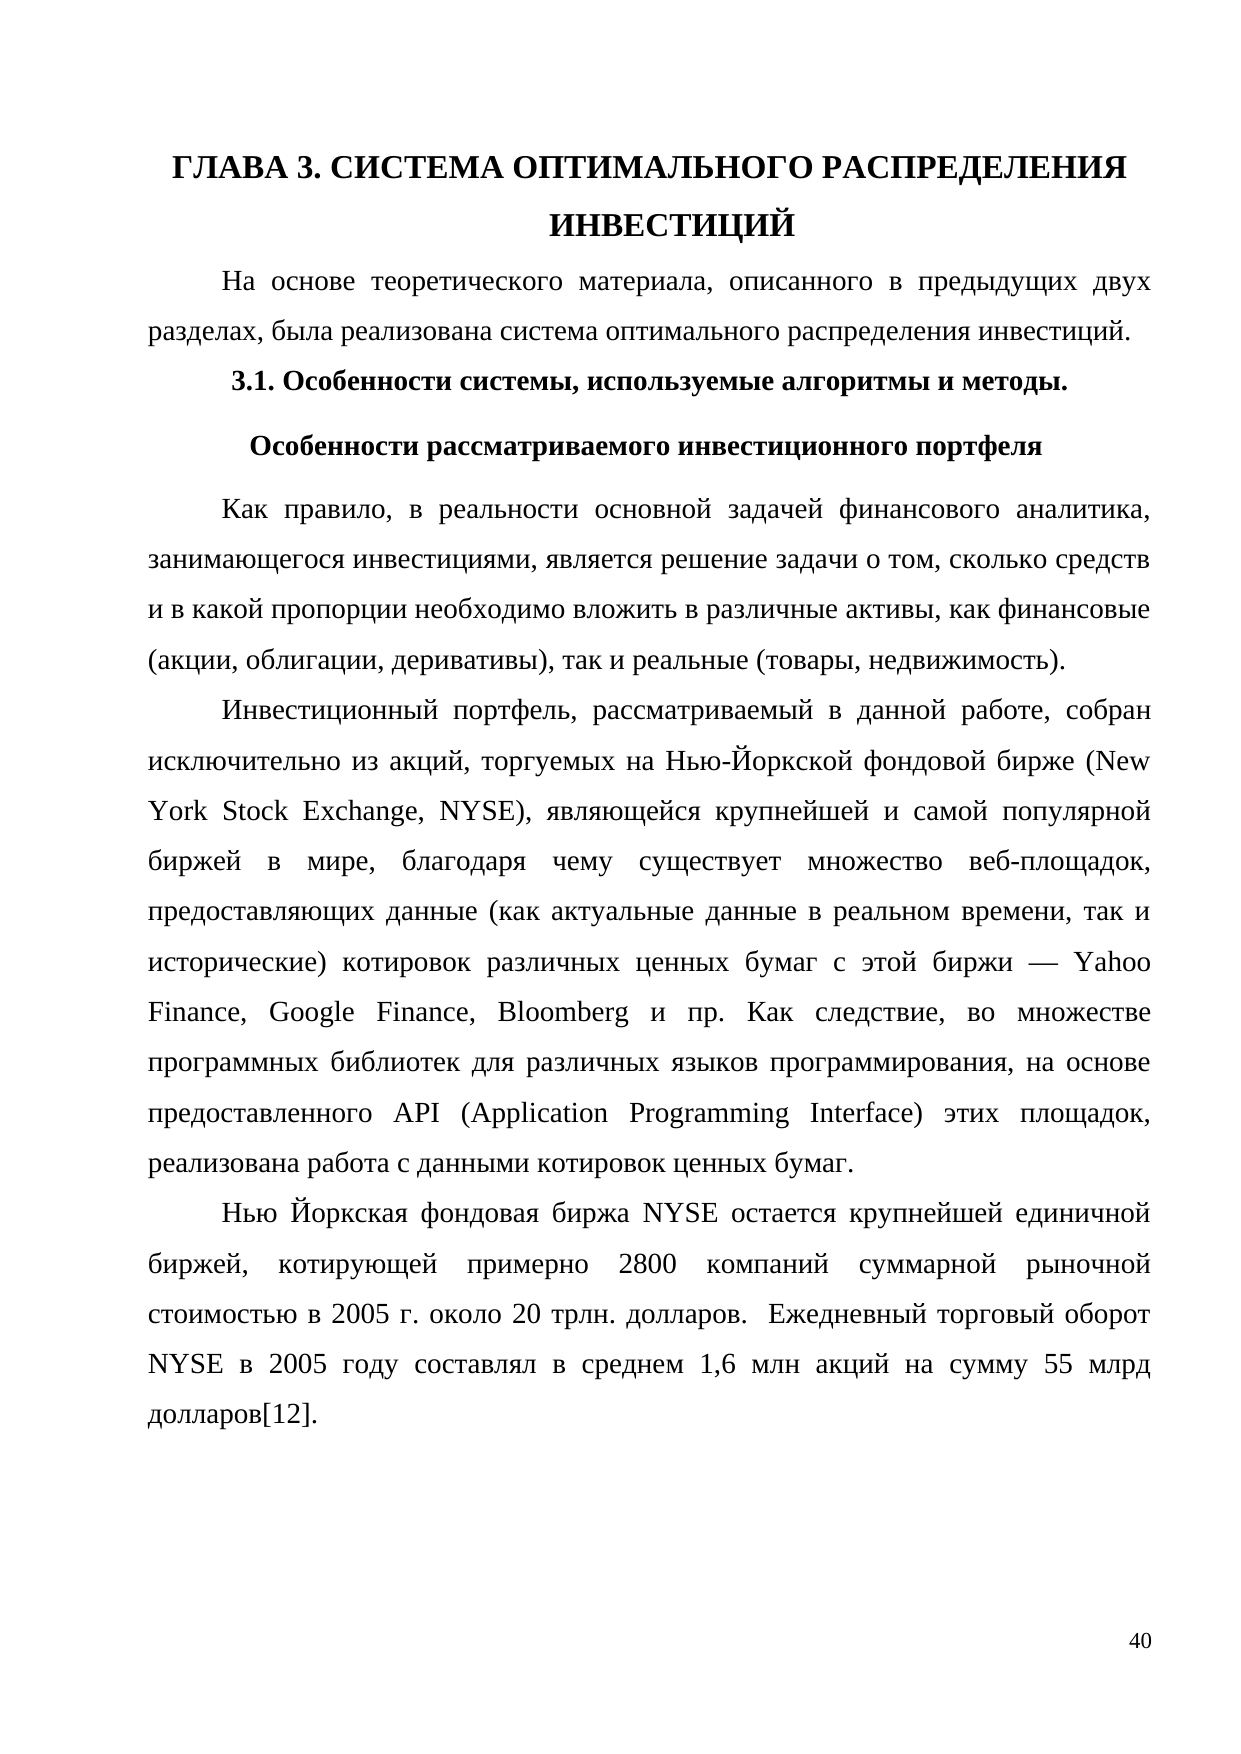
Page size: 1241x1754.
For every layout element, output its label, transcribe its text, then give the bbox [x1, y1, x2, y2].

text Нью Йоркская фондовая биржа NYSE остается крупнейшей единичной биржей, котирующей примерно 2800 компаний суммарной рыночной стоимостью в 2005 г. около 20 трлн. долларов. Ежедневный торговый оборот NYSE в 2005 году составлял в среднем 1,6 млн акций на сумму 55 млрд долларов[12]. [148, 1195, 1152, 1430]
subtitle 3.1. Особенности системы, используемые алгоритмы и методы. [148, 363, 1152, 397]
text На основе теоретического материала, описанного в предыдущих двух разделах, была реализована система оптимального распределения инвестиций. [148, 263, 1152, 347]
subtitle ГЛАВА 3. СИСТЕМА ОПТИМАЛЬНОГО РАСПРЕДЕЛЕНИЯ ИНВЕСТИЦИЙ [148, 148, 1152, 243]
subtitle Особенности рассматриваемого инвестиционного портфеля [148, 428, 1152, 462]
text Как правило, в реальности основной задачей финансового аналитика, занимающегося инвестициями, является решение задачи о том, сколько средств и в какой пропорции необходимо вложить в различные активы, как финансовые (акции, облигации, деривативы), так и реальные (товары, недвижимость). [148, 491, 1152, 676]
text Инвестиционный портфель, рассматриваемый в данной работе, собран исключительно из акций, торгуемых на Нью-Йоркской фондовой бирже (New York Stock Exchange, NYSE), являющейся крупнейшей и самой популярной биржей в мире, благодаря чему существует множество веб-площадок, предоставляющих данные (как актуальные данные в реальном времени, так и исторические) котировок различных ценных бумаг с этой биржи — Yahoo Finance, Google Finance, Bloomberg и пр. Как следствие, во множестве программных библиотек для различных языков программирования, на основе предоставленного API (Application Programming Interface) этих площадок, реализована работа с данными котировок ценных бумаг. [148, 692, 1152, 1179]
